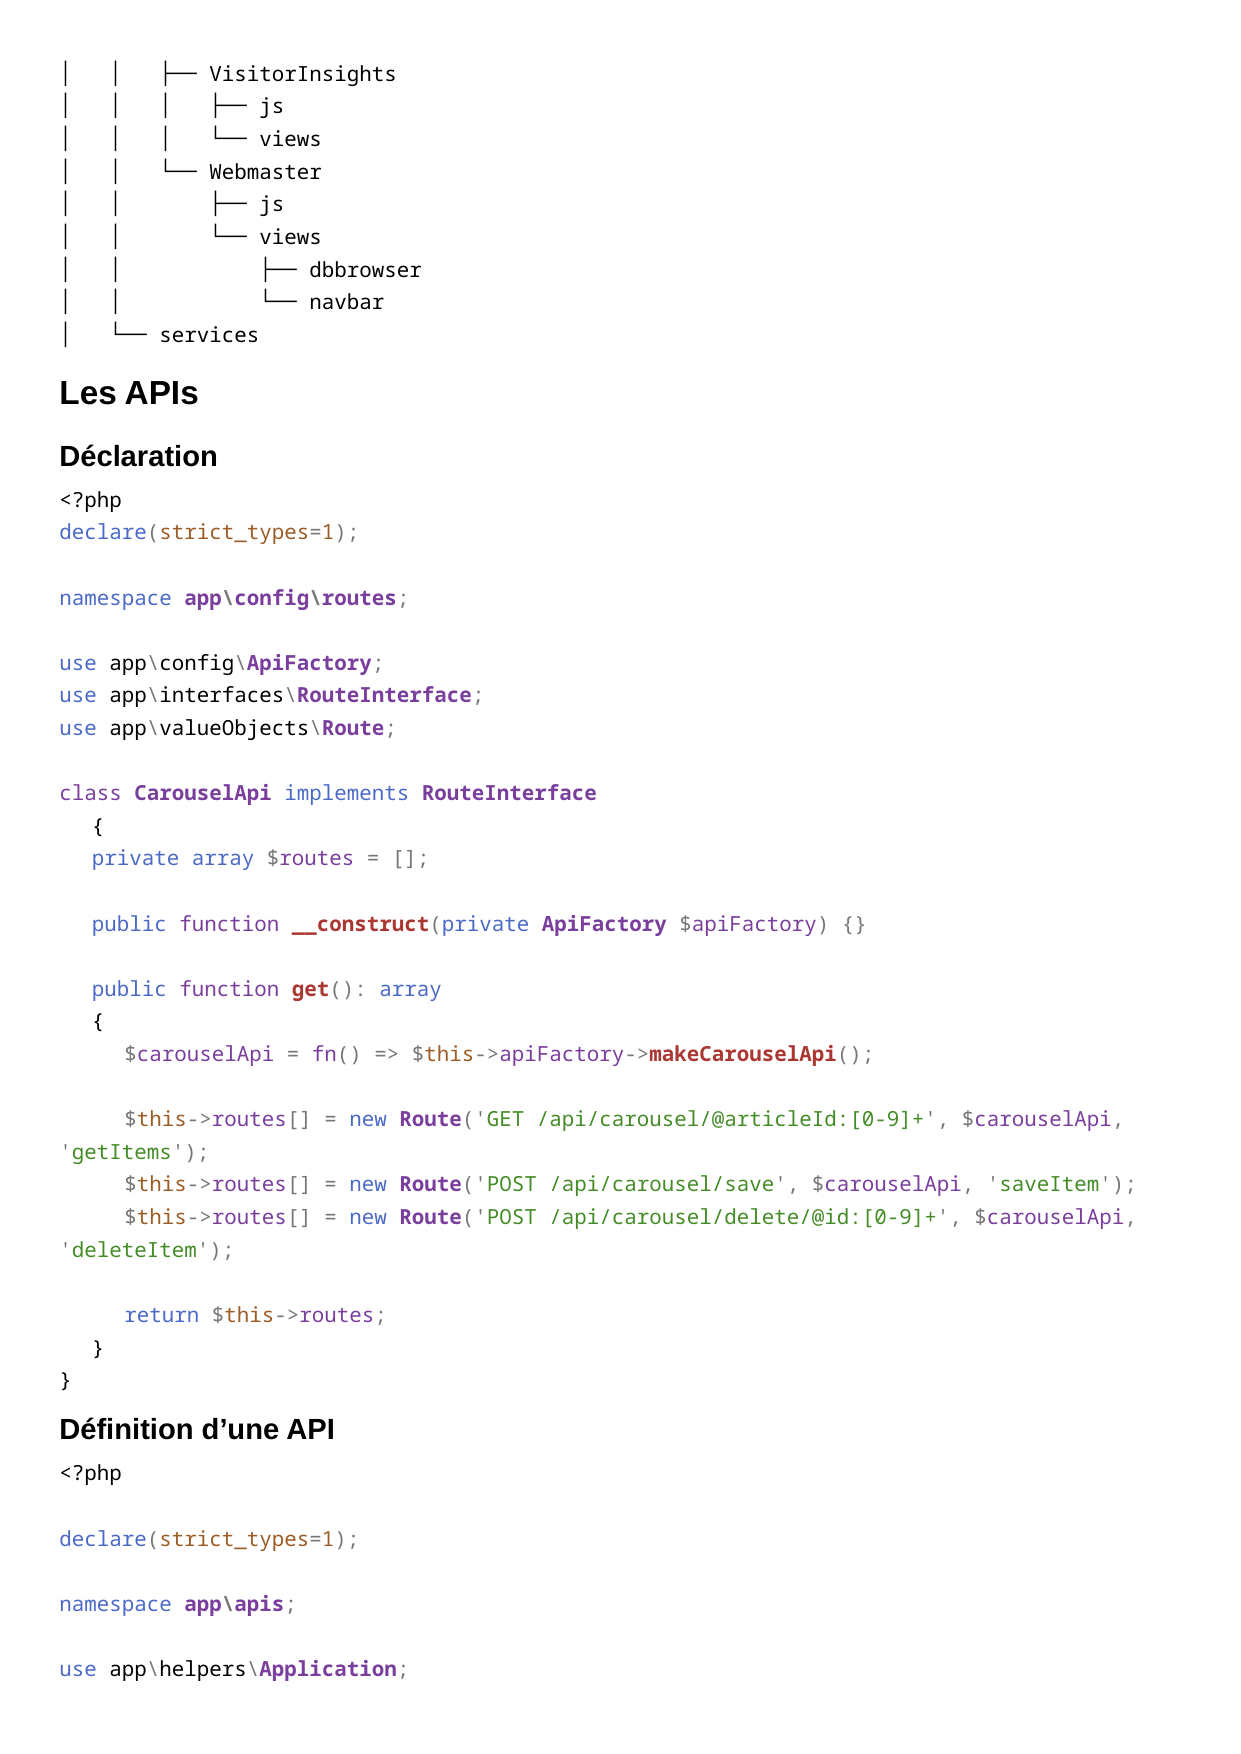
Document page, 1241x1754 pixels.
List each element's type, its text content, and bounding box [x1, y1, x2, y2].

text <?php [59, 485, 1181, 513]
text namespace app\apis; [59, 1589, 1181, 1617]
text { [59, 1007, 1181, 1035]
text use app\helpers\Application; [59, 1654, 1181, 1682]
text │ │ │ ├── js [59, 92, 1181, 120]
text │ │ └── views [59, 222, 1181, 251]
text return $this->routes; [59, 1300, 1181, 1328]
text namespace app\config\routes; [59, 583, 1181, 611]
text class CarouselApi implements RouteInterface [59, 778, 1181, 807]
subtitle Définition d’une API [59, 1412, 1181, 1446]
text │ └── services [59, 320, 1181, 348]
text $this->routes[] = new Route('POST /api/carousel/delete/@id:[0-9]+', $carouselApi, 'deleteItem'); [59, 1202, 1181, 1263]
text $carouselApi = fn() => $this->apiFactory->makeCarouselApi(); [59, 1039, 1181, 1068]
text │ │ ├── VisitorInsights [59, 59, 1181, 87]
text private array $routes = []; [59, 843, 1181, 872]
text use app\valueObjects\Route; [59, 713, 1181, 742]
text │ │ ├── dbbrowser [59, 255, 1181, 283]
text { [59, 811, 1181, 839]
text │ │ └── Webmaster [59, 157, 1181, 185]
text │ │ └── navbar [59, 287, 1181, 316]
text $this->routes[] = new Route('GET /api/carousel/@articleId:[0-9]+', $carouselApi, 'getItems'); [59, 1104, 1181, 1165]
subtitle Déclaration [59, 439, 1181, 472]
text use app\interfaces\RouteInterface; [59, 681, 1181, 709]
text use app\config\ApiFactory; [59, 648, 1181, 676]
text <?php [59, 1458, 1181, 1487]
text } [59, 1333, 1181, 1361]
text public function __construct(private ApiFactory $apiFactory) {} [59, 909, 1181, 937]
text declare(strict_types=1); [59, 1524, 1181, 1552]
text $this->routes[] = new Route('POST /api/carousel/save', $carouselApi, 'saveItem'); [59, 1169, 1181, 1198]
text │ │ ├── js [59, 189, 1181, 218]
text │ │ │ └── views [59, 124, 1181, 153]
text } [59, 1365, 1181, 1394]
text declare(strict_types=1); [59, 517, 1181, 546]
text public function get(): array [59, 974, 1181, 1002]
subtitle Les APIs [59, 373, 1181, 412]
